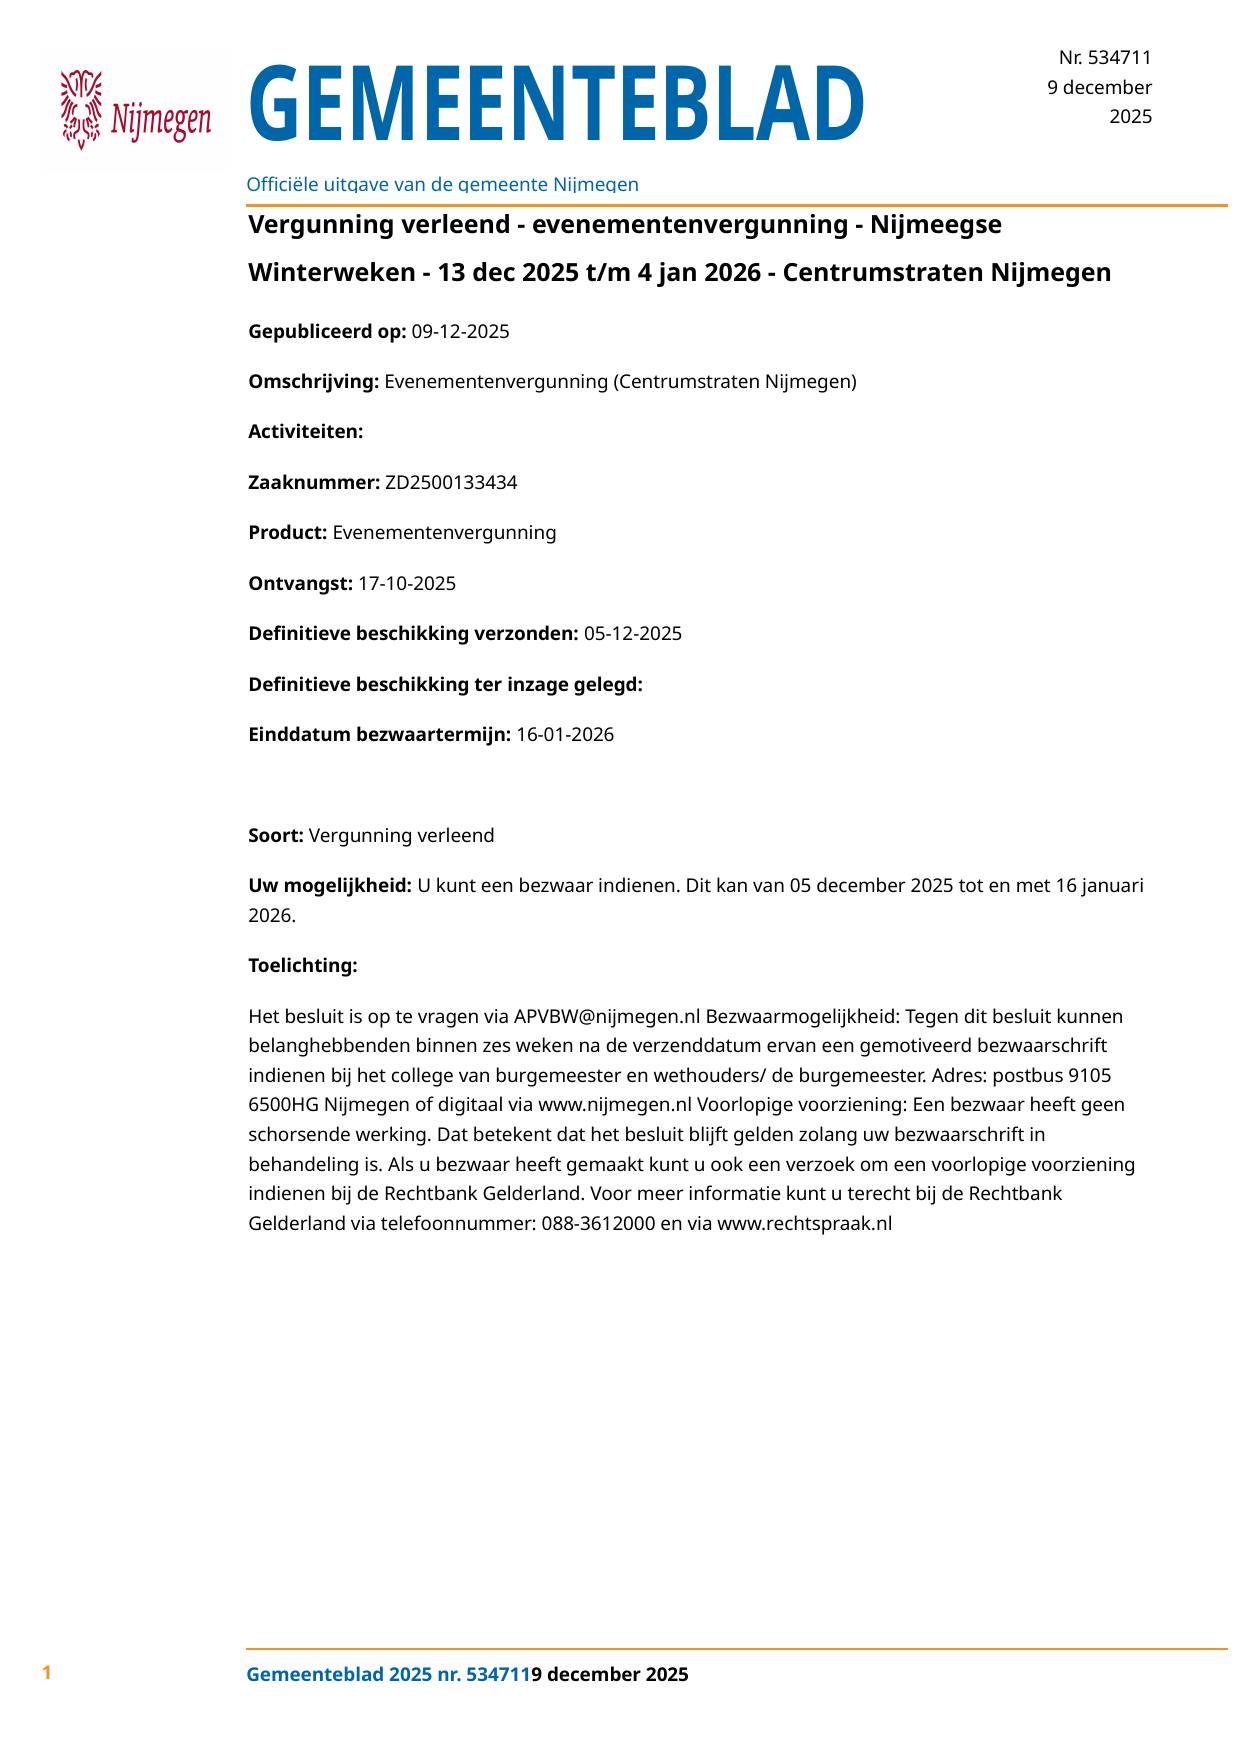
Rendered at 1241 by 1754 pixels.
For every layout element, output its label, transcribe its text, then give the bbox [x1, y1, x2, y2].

text Omschrijving: Evenementenvergunning (Centrumstraten Nijmegen) [248, 368, 1152, 394]
picture [41, 47, 231, 172]
text Definitieve beschikking verzonden: 05-12-2025 [248, 620, 1152, 646]
text Activiteiten: [248, 419, 1152, 444]
text Product: Evenementenvergunning [248, 519, 1152, 545]
text Zaaknummer: ZD2500133434 [248, 469, 1152, 495]
text Ontvangst: 17-10-2025 [248, 570, 1152, 596]
text Definitieve beschikking ter inzage gelegd: [248, 671, 1152, 697]
text Soort: Vergunning verleend [248, 822, 1152, 848]
text Einddatum bezwaartermijn: 16-01-2026 [248, 721, 1152, 747]
text Vergunning verleend - evenementenvergunning - Nijmeegse Winterweken - 13 dec 2025 t/m 4 jan 2026 - Centrumstraten Nijmegen [248, 207, 1152, 288]
text Het besluit is op te vragen via APVBW@nijmegen.nl Bezwaarmogelijkheid: Tegen dit besluit kunnen belanghebbenden binnen zes weken na de verzenddatum ervan een gemotiveerd bezwaarschrift indienen bij het college van burgemeester en wethouders/ de burgemeester. Adres: postbus 9105 6500HG Nijmegen of digitaal via www.nijmegen.nl Voorlopige voorziening: Een bezwaar heeft geen schorsende werking. Dat betekent dat het besluit blijft gelden zolang uw bezwaarschrift in behandeling is. Als u bezwaar heeft gemaakt kunt u ook een verzoek om een voorlopige voorziening indienen bij de Rechtbank Gelderland. Voor meer informatie kunt u terecht bij de Rechtbank Gelderland via telefoonnummer: 088-3612000 en via www.rechtspraak.nl [248, 1003, 1152, 1236]
text Gepubliceerd op: 09-12-2025 [248, 318, 1152, 344]
text Toelichting: [248, 952, 1152, 978]
text Uw mogelijkheid: U kunt een bezwaar indienen. Dit kan van 05 december 2025 tot en met 16 januari 2026. [248, 872, 1152, 928]
